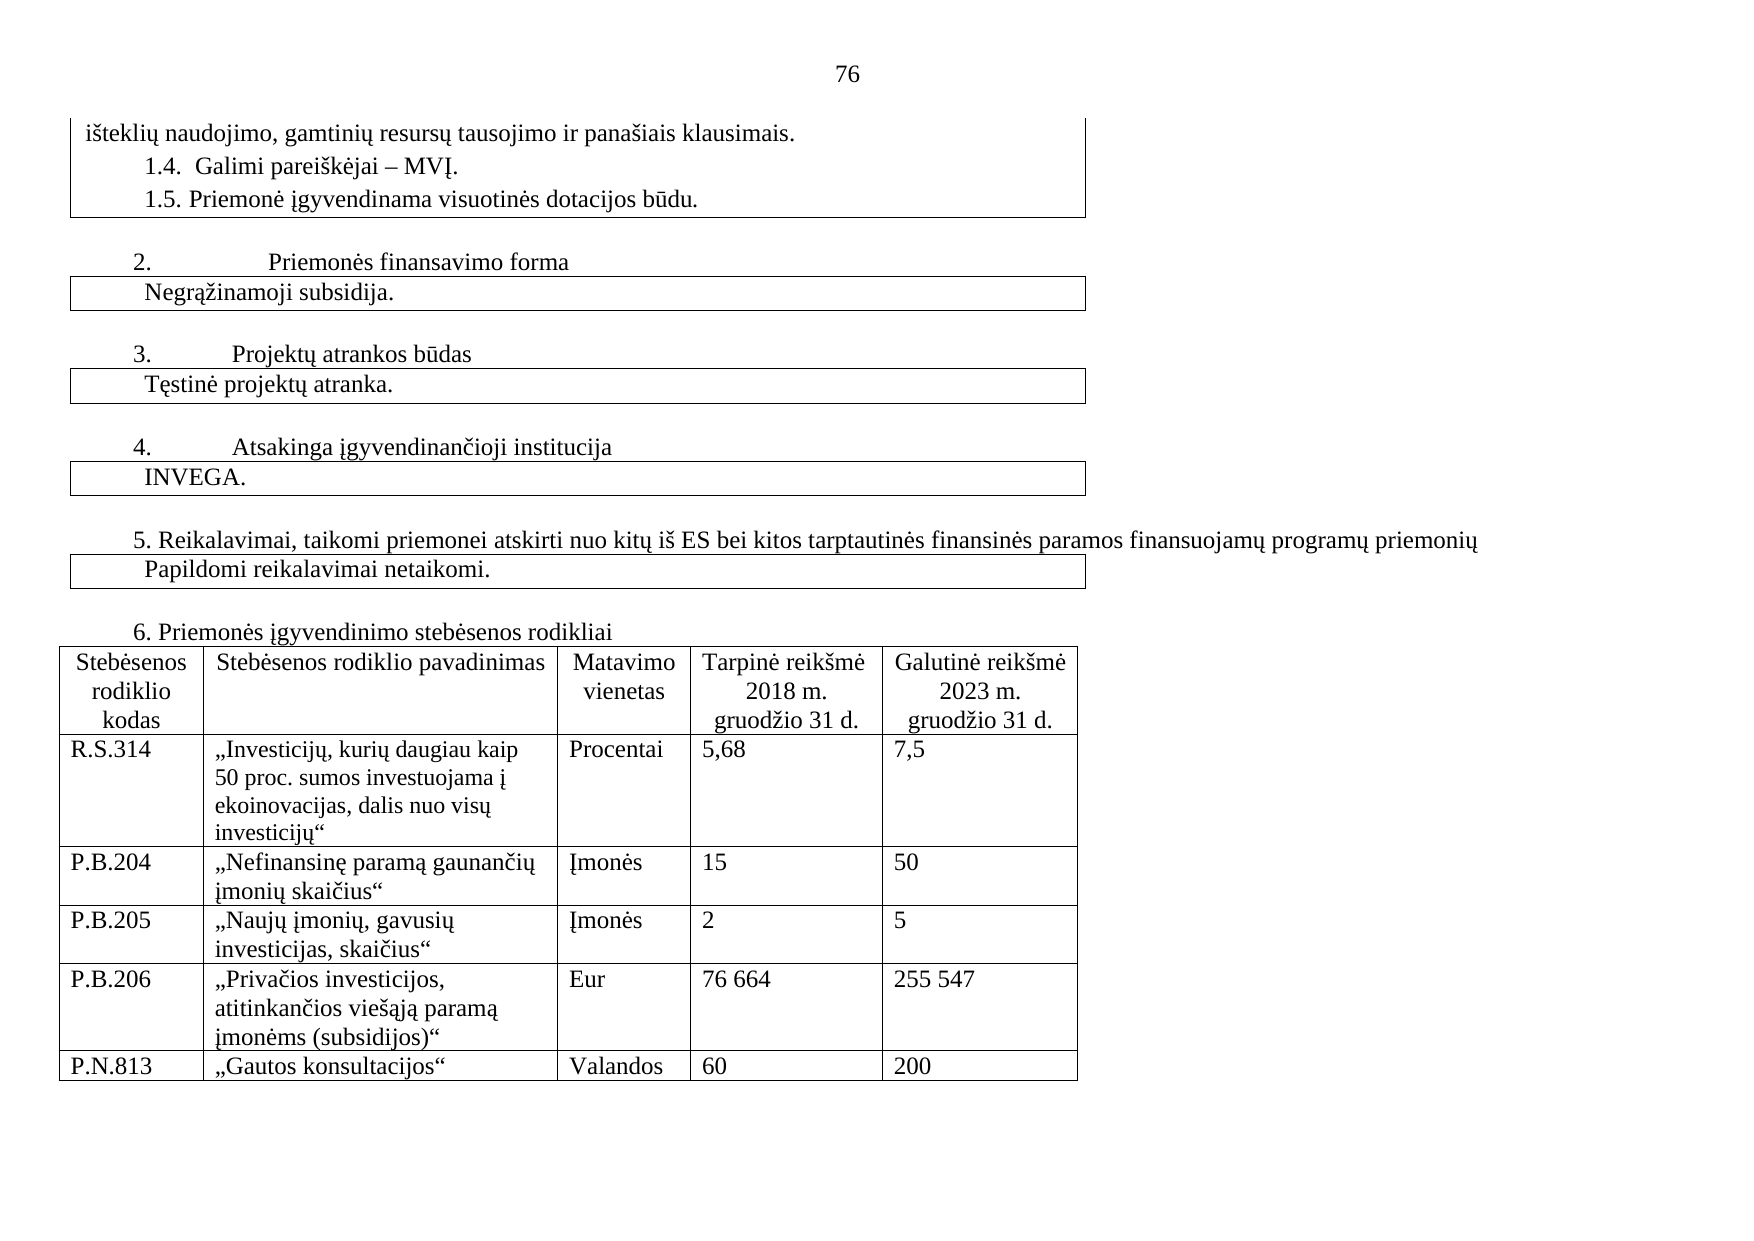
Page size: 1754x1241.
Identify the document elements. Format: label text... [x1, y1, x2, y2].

table_cell P.B.204 [60, 847, 203, 904]
table_cell Eur [558, 964, 690, 1050]
table_header Stebėsenos rodiklio kodas [60, 647, 203, 733]
table_cell P.B.205 [60, 906, 203, 963]
table_cell 1.5. Priemonė įgyvendinama visuotinės dotacijos būdu. [71, 184, 1085, 217]
table_cell 76 664 [691, 964, 882, 1050]
text 6. Priemonės įgyvendinimo stebėsenos rodikliai [59, 617, 1636, 646]
table_cell R.S.314 [60, 735, 203, 846]
table_cell „Gautos konsultacijos“ [204, 1051, 557, 1080]
text 2. Priemonės finansavimo forma [133, 247, 1636, 276]
table_header Stebėsenos rodiklio pavadinimas [204, 647, 557, 733]
table_cell Įmonės [558, 906, 690, 963]
table_cell 5,68 [691, 735, 882, 846]
table_header Negrąžinamoji subsidija. [71, 277, 1085, 310]
table_header Papildomi reikalavimai netaikomi. [71, 555, 1085, 588]
table_cell 15 [691, 847, 882, 904]
table_header Galutinė reikšmė 2023 m. gruodžio 31 d. [883, 647, 1077, 733]
table_cell P.N.813 [60, 1051, 203, 1080]
text 3. Projektų atrankos būdas [97, 339, 1636, 368]
table_header Tarpinė reikšmė 2018 m. gruodžio 31 d. [691, 647, 882, 733]
table_cell „Naujų įmonių, gavusių investicijas, skaičius“ [204, 906, 557, 963]
table_cell 255 547 [883, 964, 1077, 1050]
table_cell Procentai [558, 735, 690, 846]
text 4. Atsakinga įgyvendinančioji institucija [97, 432, 1636, 461]
table_cell „Investicijų, kurių daugiau kaip 50 proc. sumos investuojama į ekoinovacijas, dalis nuo visų investicijų“ [204, 735, 557, 846]
text 5. Reikalavimai, taikomi priemonei atskirti nuo kitų iš ES bei kitos tarptautinės finansinės paramos finansuojamų programų priemonių [59, 525, 1636, 553]
table_cell Valandos [558, 1051, 690, 1080]
table_cell „Privačios investicijos, atitinkančios viešąją paramą įmonėms (subsidijos)“ [204, 964, 557, 1050]
table_cell išteklių naudojimo, gamtinių resursų tausojimo ir panašiais klausimais. [71, 118, 1085, 151]
table_cell 50 [883, 847, 1077, 904]
table_cell 200 [883, 1051, 1077, 1080]
table_header Matavimo vienetas [558, 647, 690, 733]
table_cell 2 [691, 906, 882, 963]
table_cell P.B.206 [60, 964, 203, 1050]
table_cell „Nefinansinę paramą gaunančių įmonių skaičius“ [204, 847, 557, 904]
table_cell Įmonės [558, 847, 690, 904]
table_header INVEGA. [71, 462, 1085, 495]
table_header Tęstinė projektų atranka. [71, 369, 1085, 402]
table_cell 5 [883, 906, 1077, 963]
table_cell 60 [691, 1051, 882, 1080]
table_cell 1.4. Galimi pareiškėjai – MVĮ. [71, 151, 1085, 184]
table_cell 7,5 [883, 735, 1077, 846]
